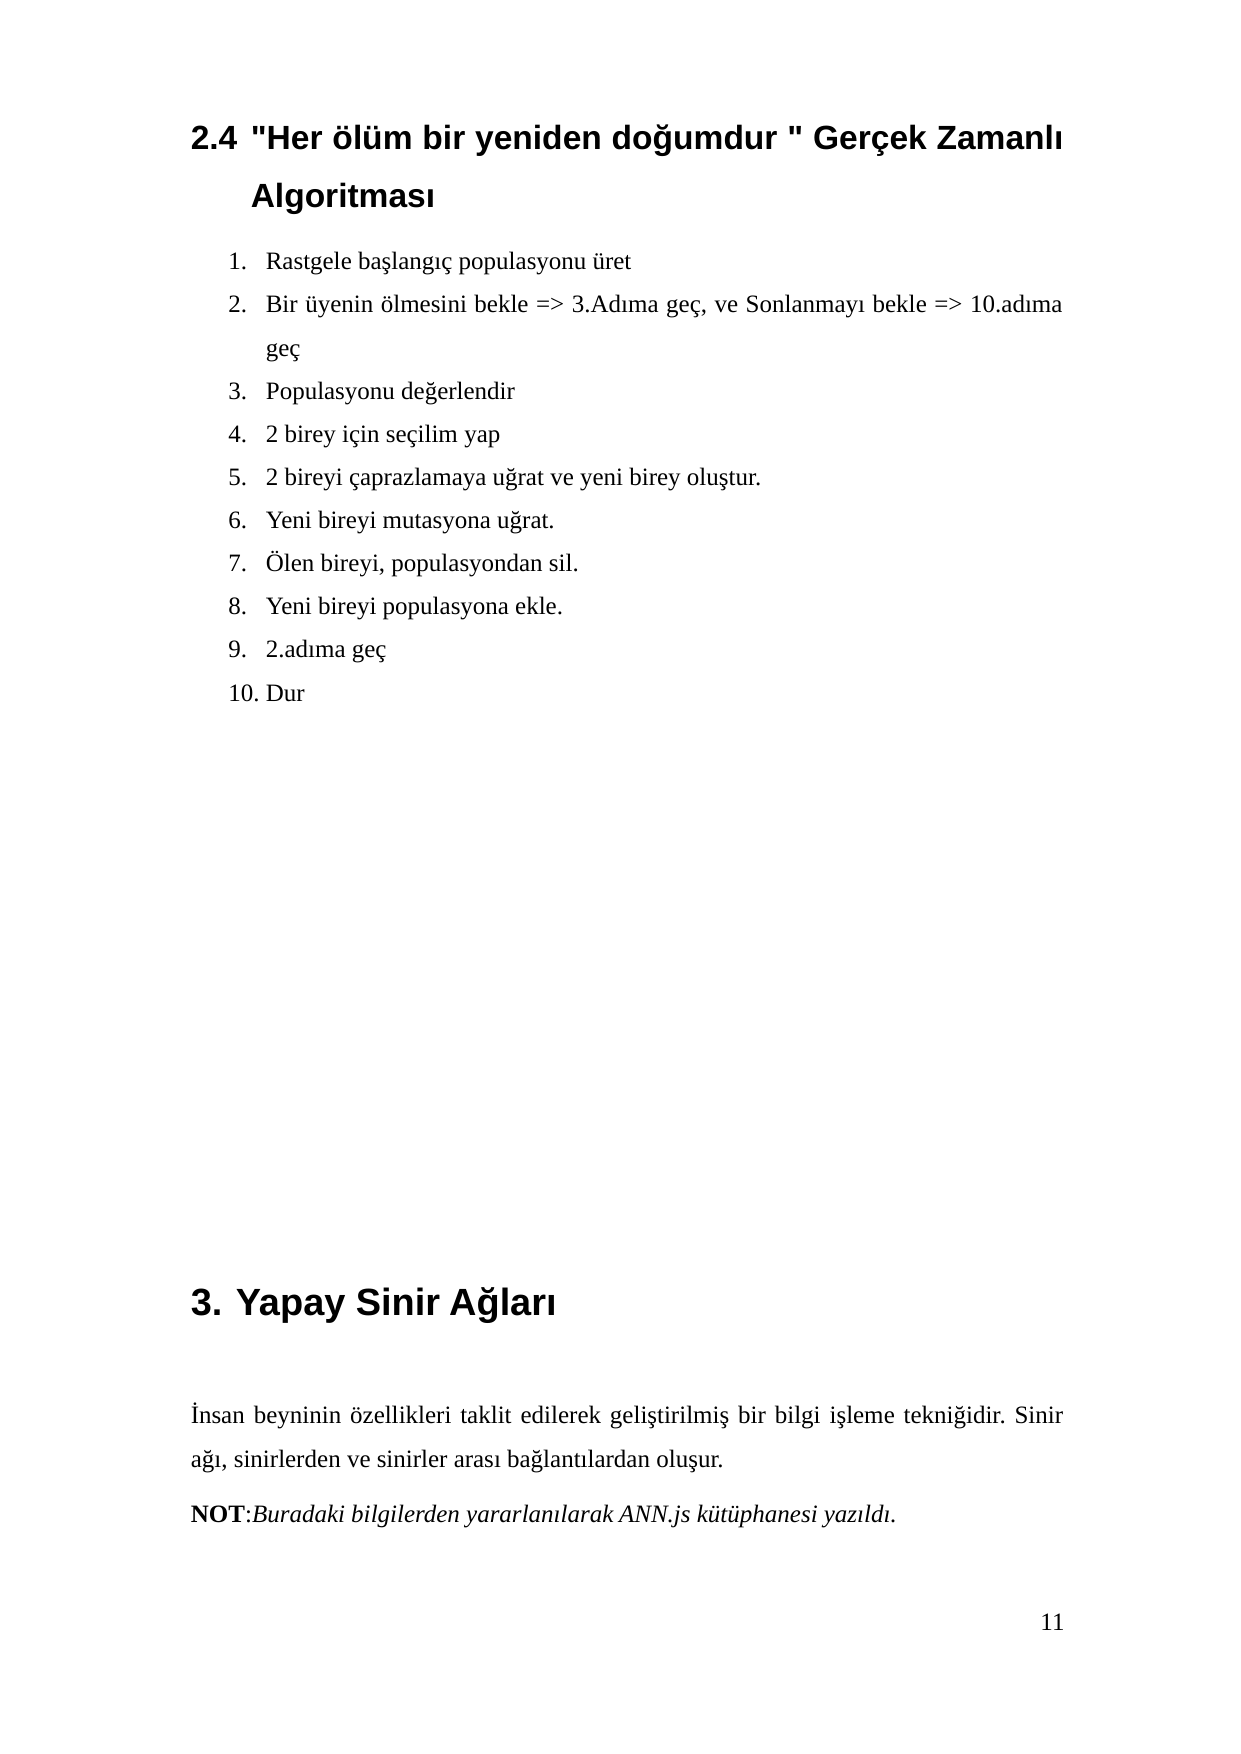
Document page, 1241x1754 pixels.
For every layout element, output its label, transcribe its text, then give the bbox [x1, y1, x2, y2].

list 2 birey için seçilim yap [228, 419, 1064, 448]
list Bir üyenin ölmesini bekle => 3.Adıma geç, ve Sonlanmayı bekle => 10.adıma geç [228, 289, 1064, 361]
subtitle Yapay Sinir Ağları [191, 1279, 1064, 1323]
subtitle "Her ölüm bir yeniden doğumdur " Gerçek Zamanlı Algoritması [191, 118, 1064, 215]
list Rastgele başlangıç populasyonu üret [228, 246, 1064, 275]
list Populasyonu değerlendir [228, 376, 1064, 404]
list Dur [228, 678, 1064, 706]
list Yeni bireyi populasyona ekle. [228, 591, 1064, 620]
list 2.adıma geç [228, 634, 1064, 663]
text NOT:Buradaki bilgilerden yararlanılarak ANN.js kütüphanesi yazıldı. [191, 1499, 1064, 1528]
list Ölen bireyi, populasyondan sil. [228, 548, 1064, 577]
list 2 bireyi çaprazlamaya uğrat ve yeni birey oluştur. [228, 462, 1064, 491]
text İnsan beyninin özellikleri taklit edilerek geliştirilmiş bir bilgi işleme tekniğidir. Sinir ağı, sinirlerden ve sinirler arası bağlantılardan oluşur. [191, 1401, 1064, 1472]
list Yeni bireyi mutasyona uğrat. [228, 505, 1064, 534]
